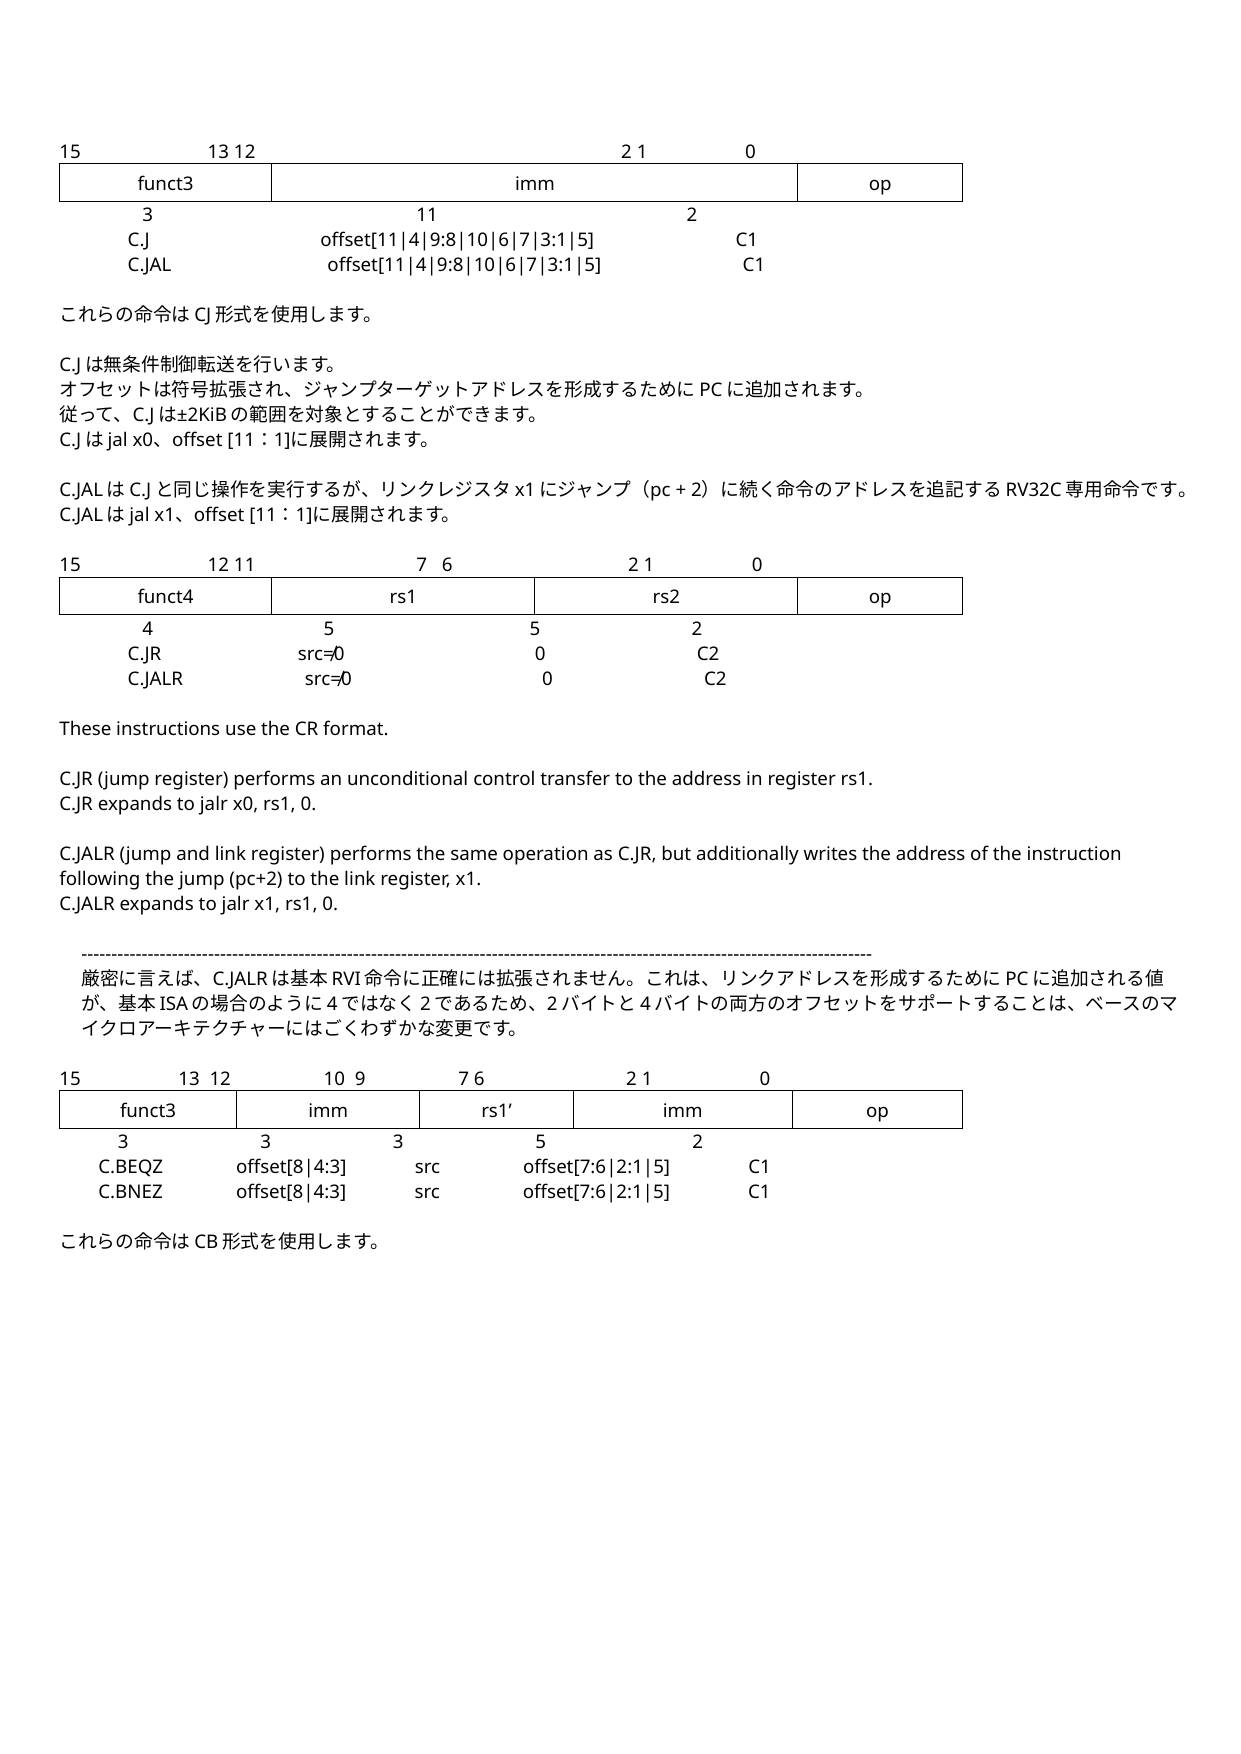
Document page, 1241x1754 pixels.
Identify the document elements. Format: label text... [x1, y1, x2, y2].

text C.JALはjal x1、offset [11：1]に展開されます。 [59, 502, 1181, 527]
text 厳密に言えば、C.JALRは基本RVI命令に正確には拡張されません。これは、リンクアドレスを形成するためにPCに追加される値が、基本ISAの場合のように4ではなく2であるため、2バイトと4バイトの両方のオフセットをサポートすることは、ベースのマイクロアーキテクチャーにはごくわずかな変更です。 [81, 965, 1181, 1040]
table_header rs1’ [420, 1091, 573, 1128]
text C.JALR (jump and link register) performs the same operation as C.JR, but additionally writes the address of the instruction following the jump (pc+2) to the link register, x1. [59, 840, 1181, 890]
table_header funct4 [60, 578, 271, 614]
text 15 13 12 2 1 0 [59, 138, 1181, 163]
text C.JAL offset[11|4|9:8|10|6|7|3:1|5] C1 [59, 252, 1181, 277]
text C.JALはC.Jと同じ操作を実行するが、リンクレジスタx1にジャンプ（pc + 2）に続く命令のアドレスを追記するRV32C専用命令です。 [59, 477, 1181, 502]
table_header imm [237, 1091, 419, 1128]
text These instructions use the CR format. [59, 715, 1181, 740]
table_header op [793, 1091, 962, 1128]
text C.BEQZ offset[8|4:3] src offset[7:6|2:1|5] C1 [59, 1154, 1181, 1179]
text 3 11 2 [59, 202, 1181, 227]
table_header rs1 [272, 578, 534, 614]
text ----------------------------------------------------------------------------------------------------------------------------------- [81, 940, 1181, 965]
table_header funct3 [60, 1091, 236, 1128]
text 3 3 3 5 2 [59, 1129, 1181, 1154]
text C.JALR expands to jalr x1, rs1, 0. [59, 890, 1181, 915]
text C.JR (jump register) performs an unconditional control transfer to the address in register rs1. [59, 765, 1181, 790]
table_header rs2 [535, 578, 797, 614]
text C.JR expands to jalr x0, rs1, 0. [59, 790, 1181, 815]
text C.Jは無条件制御転送を行います。 [59, 352, 1181, 377]
text これらの命令はCJ形式を使用します。 [59, 302, 1181, 327]
table_header op [798, 578, 962, 614]
table_header imm [574, 1091, 792, 1128]
text C.J offset[11|4|9:8|10|6|7|3:1|5] C1 [59, 227, 1181, 252]
text これらの命令はCB形式を使用します。 [59, 1229, 1181, 1254]
text 従って、C.Jは±2KiBの範囲を対象とすることができます。 [59, 402, 1181, 427]
text 15 12 11 7 6 2 1 0 [59, 552, 1181, 577]
table_header [963, 577, 1081, 614]
text 4 5 5 2 [59, 615, 1181, 640]
text C.Jはjal x0、offset [11：1]に展開されます。 [59, 427, 1181, 452]
text 15 13 12 10 9 7 6 2 1 0 [59, 1065, 1181, 1090]
text C.JR src≠0 0 C2 [59, 640, 1181, 665]
text C.JALR src≠0 0 C2 [59, 665, 1181, 690]
table_header funct3 [60, 164, 271, 201]
text オフセットは符号拡張され、ジャンプターゲットアドレスを形成するためにPCに追加されます。 [59, 377, 1181, 402]
table_header [963, 1090, 1081, 1128]
table_header [963, 163, 1081, 201]
text C.BNEZ offset[8|4:3] src offset[7:6|2:1|5] C1 [59, 1179, 1181, 1204]
table_header imm [272, 164, 797, 201]
table_header op [798, 164, 962, 201]
